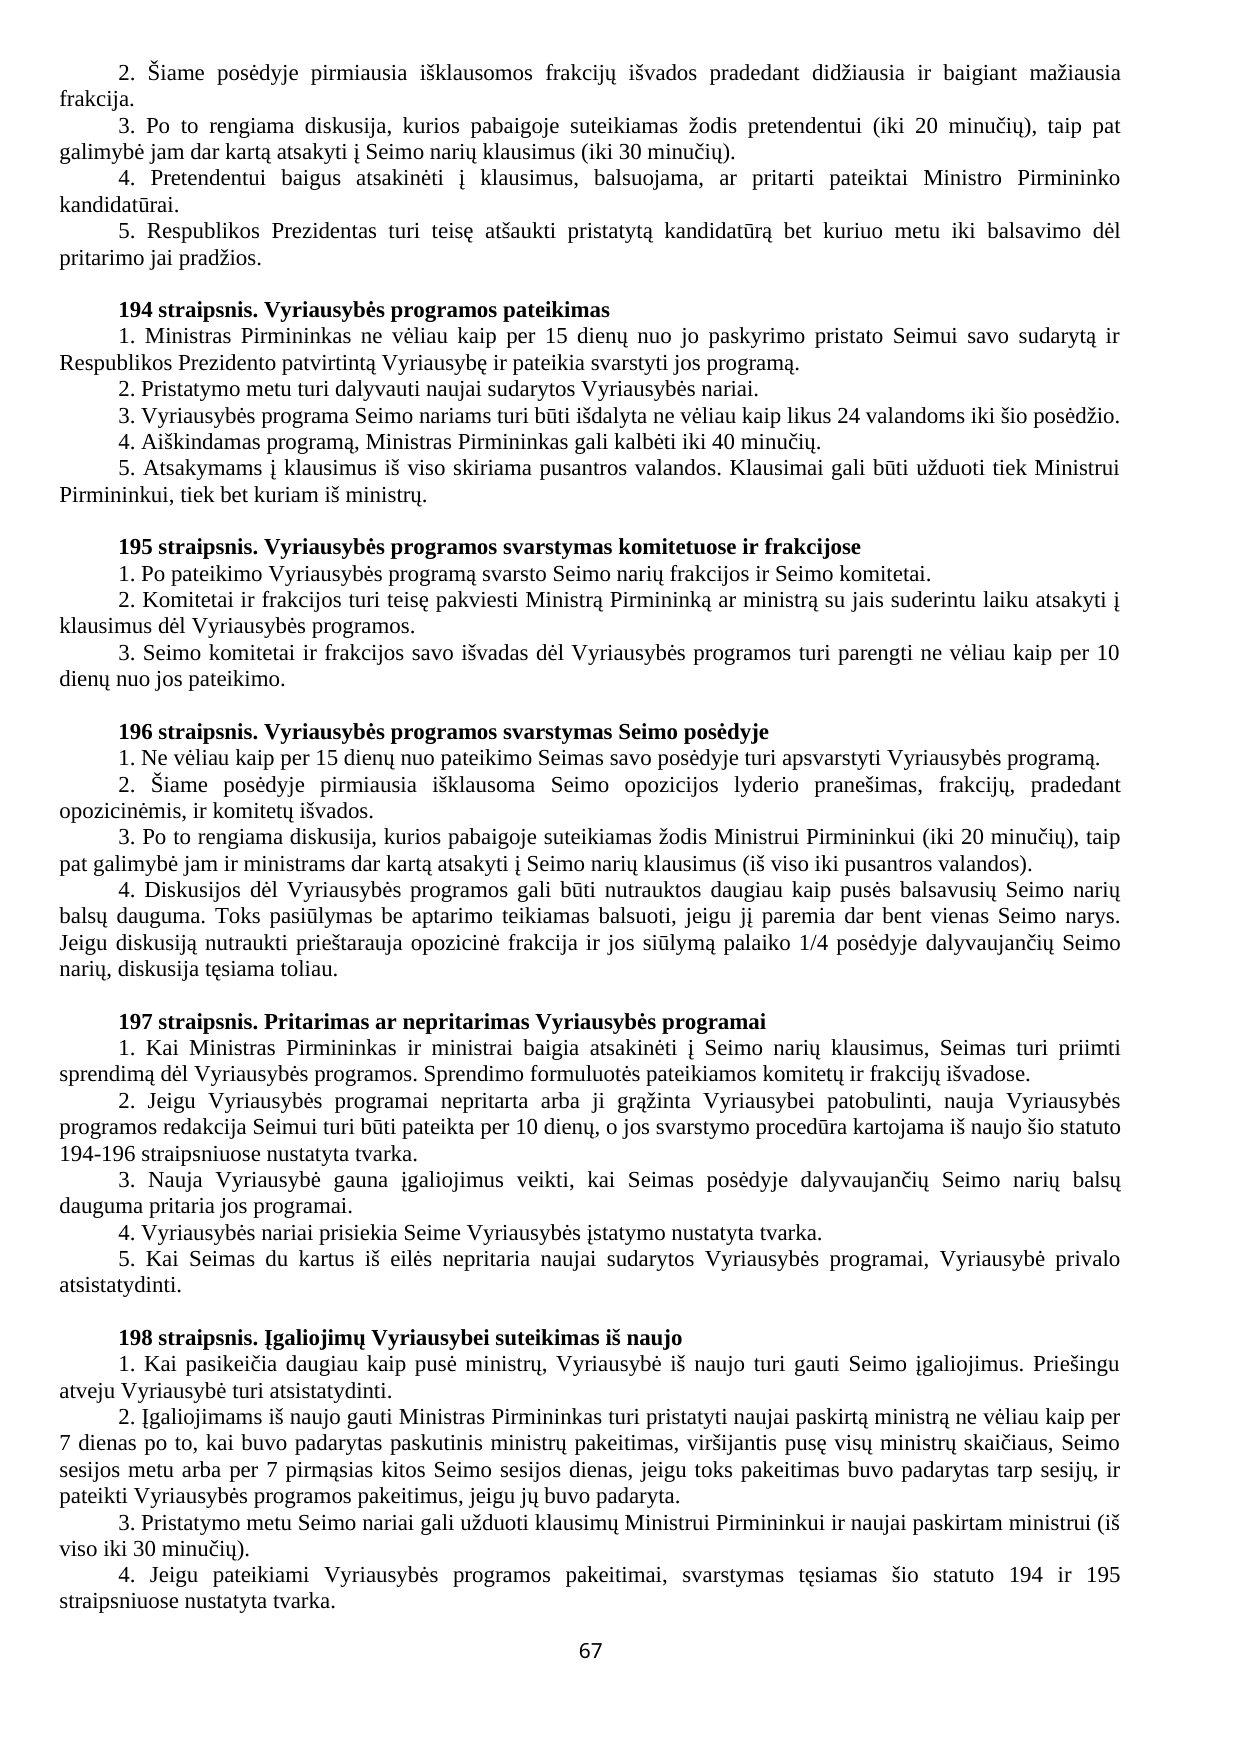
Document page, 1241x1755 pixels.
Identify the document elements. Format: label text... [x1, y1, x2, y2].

text 2. Jeigu Vyriausybės programai nepritarta arba ji grąžinta Vyriausybei patobulinti, nauja Vyriausybės programos redakcija Seimui turi būti pateikta per 10 dienų, o jos svarstymo procedūra kartojama iš naujo šio statuto 194-196 straipsniuose nustatyta tvarka. [59, 1087, 1122, 1166]
text 1. Kai Ministras Pirmininkas ir ministrai baigia atsakinėti į Seimo narių klausimus, Seimas turi priimti sprendimą dėl Vyriausybės programos. Sprendimo formuluotės pateikiamos komitetų ir frakcijų išvadose. [59, 1034, 1122, 1087]
text 3. Seimo komitetai ir frakcijos savo išvadas dėl Vyriausybės programos turi parengti ne vėliau kaip per 10 dienų nuo jos pateikimo. [59, 639, 1122, 692]
text 2. Šiame posėdyje pirmiausia išklausoma Seimo opozicijos lyderio pranešimas, frakcijų, pradedant opozicinėmis, ir komitetų išvados. [59, 771, 1122, 823]
text 3. Po to rengiama diskusija, kurios pabaigoje suteikiamas žodis pretendentui (iki 20 minučių), taip pat galimybė jam dar kartą atsakyti į Seimo narių klausimus (iki 30 minučių). [59, 112, 1122, 164]
text 1. Ne vėliau kaip per 15 dienų nuo pateikimo Seimas savo posėdyje turi apsvarstyti Vyriausybės programą. [59, 744, 1122, 771]
text 1. Ministras Pirmininkas ne vėliau kaip per 15 dienų nuo jo paskyrimo pristato Seimui savo sudarytą ir Respublikos Prezidento patvirtintą Vyriausybę ir pateikia svarstyti jos programą. [59, 323, 1122, 375]
text 1. Po pateikimo Vyriausybės programą svarsto Seimo narių frakcijos ir Seimo komitetai. [59, 560, 1122, 586]
text 197 straipsnis. Pritarimas ar nepritarimas Vyriausybės programai [59, 1008, 1122, 1034]
text 3. Po to rengiama diskusija, kurios pabaigoje suteikiamas žodis Ministrui Pirmininkui (iki 20 minučių), taip pat galimybė jam ir ministrams dar kartą atsakyti į Seimo narių klausimus (iš viso iki pusantros valandos). [59, 823, 1122, 876]
text 4. Jeigu pateikiami Vyriausybės programos pakeitimai, svarstymas tęsiamas šio statuto 194 ir 195 straipsniuose nustatyta tvarka. [59, 1561, 1122, 1614]
text 194 straipsnis. Vyriausybės programos pateikimas [59, 296, 1122, 323]
text 2. Pristatymo metu turi dalyvauti naujai sudarytos Vyriausybės nariai. [59, 375, 1122, 402]
text 3. Pristatymo metu Seimo nariai gali užduoti klausimų Ministrui Pirmininkui ir naujai paskirtam ministrui (iš viso iki 30 minučių). [59, 1508, 1122, 1561]
text 2. Įgaliojimams iš naujo gauti Ministras Pirmininkas turi pristatyti naujai paskirtą ministrą ne vėliau kaip per 7 dienas po to, kai buvo padarytas paskutinis ministrų pakeitimas, viršijantis pusę visų ministrų skaičiaus, Seimo sesijos metu arba per 7 pirmąsias kitos Seimo sesijos dienas, jeigu toks pakeitimas buvo padarytas tarp sesijų, ir pateikti Vyriausybės programos pakeitimus, jeigu jų buvo padaryta. [59, 1403, 1122, 1508]
text 5. Kai Seimas du kartus iš eilės nepritaria naujai sudarytos Vyriausybės programai, Vyriausybė privalo atsistatydinti. [59, 1245, 1122, 1298]
text 3. Nauja Vyriausybė gauna įgaliojimus veikti, kai Seimas posėdyje dalyvaujančių Seimo narių balsų dauguma pritaria jos programai. [59, 1166, 1122, 1219]
text 3. Vyriausybės programa Seimo nariams turi būti išdalyta ne vėliau kaip likus 24 valandoms iki šio posėdžio. [59, 402, 1122, 428]
text 195 straipsnis. Vyriausybės programos svarstymas komitetuose ir frakcijose [59, 533, 1122, 560]
text 4. Pretendentui baigus atsakinėti į klausimus, balsuojama, ar pritarti pateiktai Ministro Pirmininko kandidatūrai. [59, 164, 1122, 217]
text 4. Diskusijos dėl Vyriausybės programos gali būti nutrauktos daugiau kaip pusės balsavusių Seimo narių balsų dauguma. Toks pasiūlymas be aptarimo teikiamas balsuoti, jeigu jį paremia dar bent vienas Seimo narys. Jeigu diskusiją nutraukti prieštarauja opozicinė frakcija ir jos siūlymą palaiko 1/4 posėdyje dalyvaujančių Seimo narių, diskusija tęsiama toliau. [59, 876, 1122, 981]
text 198 straipsnis. Įgaliojimų Vyriausybei suteikimas iš naujo [59, 1324, 1122, 1350]
text 196 straipsnis. Vyriausybės programos svarstymas Seimo posėdyje [59, 718, 1122, 744]
text 2. Šiame posėdyje pirmiausia išklausomos frakcijų išvados pradedant didžiausia ir baigiant mažiausia frakcija. [59, 59, 1122, 112]
text 4. Vyriausybės nariai prisiekia Seime Vyriausybės įstatymo nustatyta tvarka. [59, 1219, 1122, 1245]
text 5. Atsakymams į klausimus iš viso skiriama pusantros valandos. Klausimai gali būti užduoti tiek Ministrui Pirmininkui, tiek bet kuriam iš ministrų. [59, 454, 1122, 507]
text 2. Komitetai ir frakcijos turi teisę pakviesti Ministrą Pirmininką ar ministrą su jais suderintu laiku atsakyti į klausimus dėl Vyriausybės programos. [59, 586, 1122, 639]
text 5. Respublikos Prezidentas turi teisę atšaukti pristatytą kandidatūrą bet kuriuo metu iki balsavimo dėl pritarimo jai pradžios. [59, 217, 1122, 270]
text 4. Aiškindamas programą, Ministras Pirmininkas gali kalbėti iki 40 minučių. [59, 428, 1122, 454]
text 1. Kai pasikeičia daugiau kaip pusė ministrų, Vyriausybė iš naujo turi gauti Seimo įgaliojimus. Priešingu atveju Vyriausybė turi atsistatydinti. [59, 1350, 1122, 1403]
